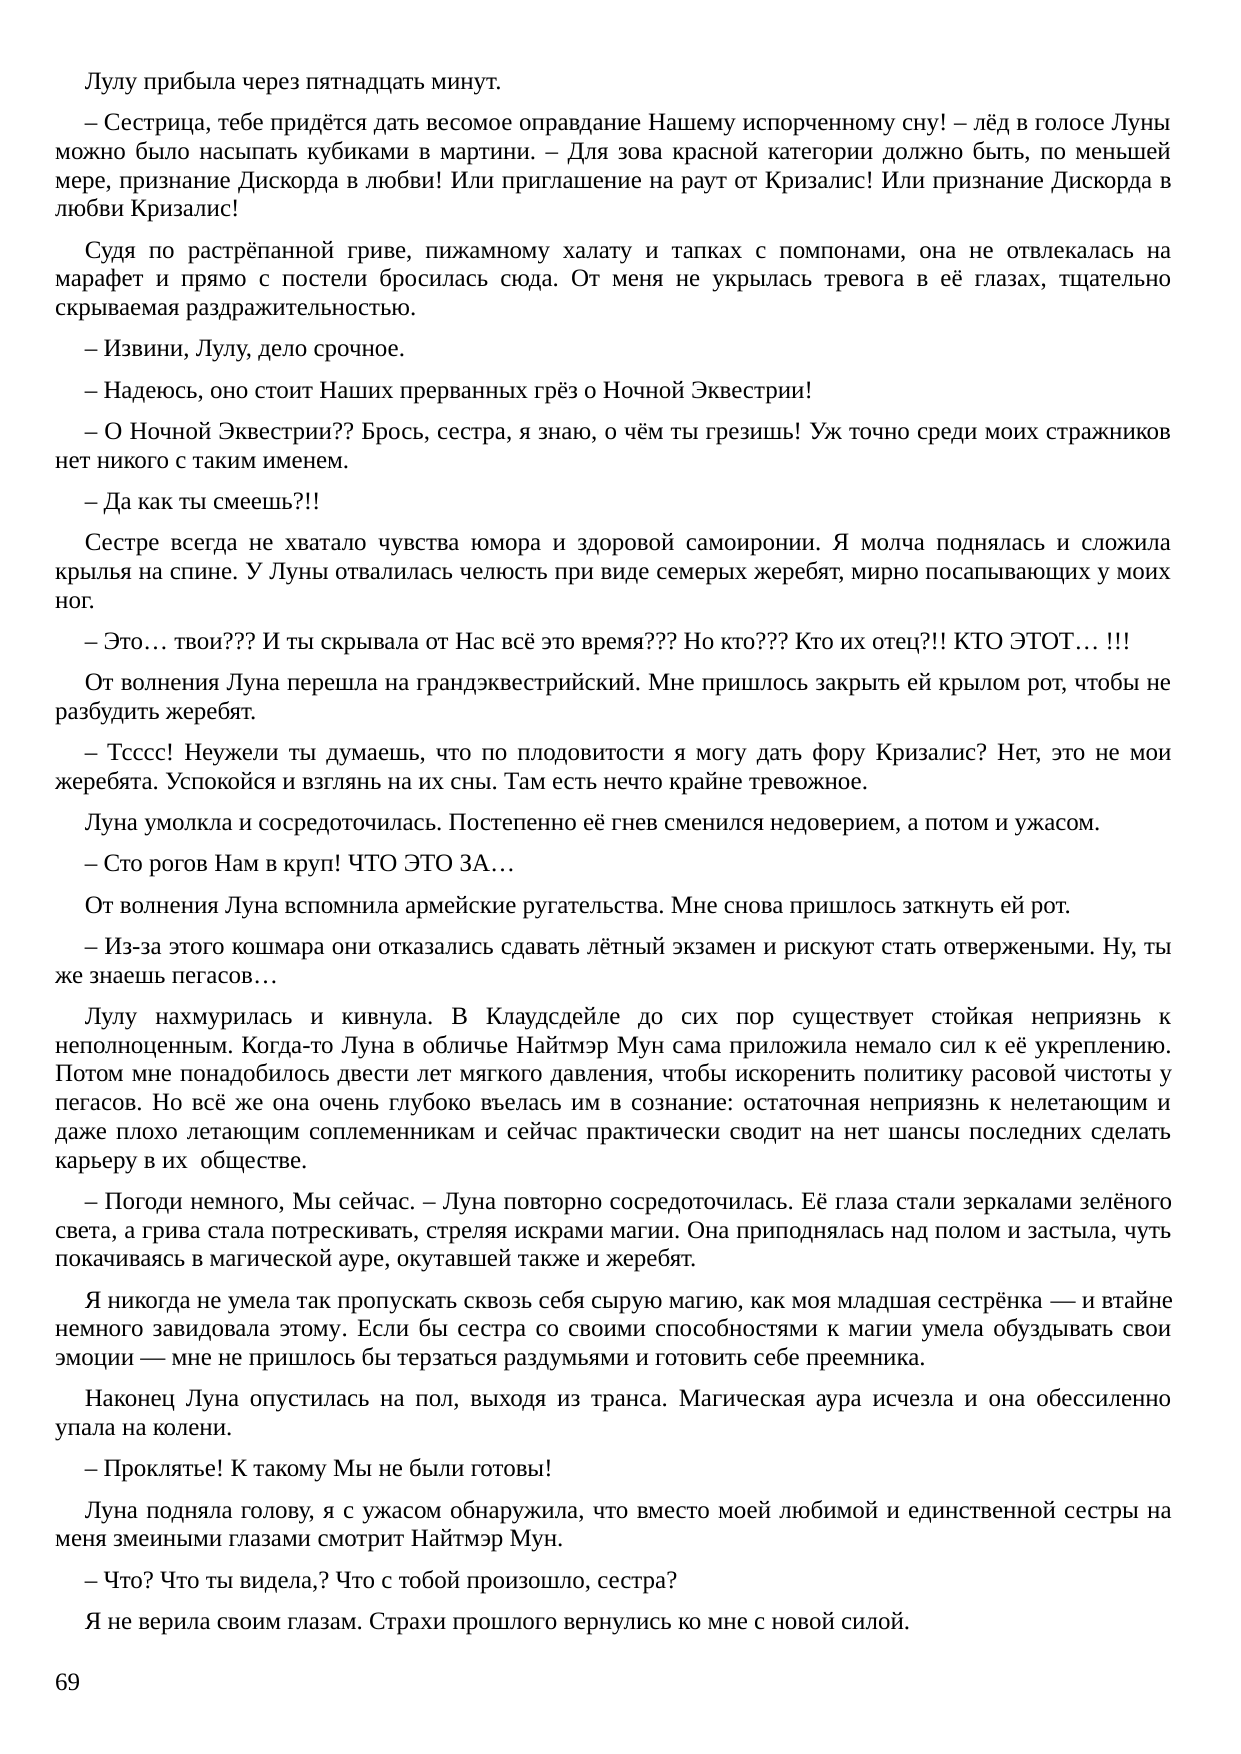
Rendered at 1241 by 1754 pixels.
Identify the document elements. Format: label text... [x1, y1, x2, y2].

text От волнения Луна вспомнила армейские ругательства. Мне снова пришлось заткнуть ей рот. [55, 890, 1173, 918]
text – Извини, Лулу, дело срочное. [55, 333, 1173, 362]
text Я не верила своим глазам. Страхи прошлого вернулись ко мне с новой силой. [55, 1606, 1173, 1635]
text Судя по растрёпанной гриве, пижамному халату и тапках с помпонами, она не отвлекалась на марафет и прямо с постели бросилась сюда. От меня не укрылась тревога в её глазах, тщательно скрываемая раздражительностью. [55, 235, 1173, 321]
text От волнения Луна перешла на грандэквестрийский. Мне пришлось закрыть ей крылом рот, чтобы не разбудить жеребят. [55, 667, 1173, 725]
text – Сестрица, тебе придётся дать весомое оправдание Нашему испорченному сну! – лёд в голосе Луны можно было насыпать кубиками в мартини. – Для зова красной категории должно быть, по меньшей мере, признание Дискорда в любви! Или приглашение на раут от Кризалис! Или признание Дискорда в любви Кризалис! [55, 107, 1173, 222]
text Луна умолкла и сосредоточилась. Постепенно её гнев сменился недоверием, а потом и ужасом. [55, 807, 1173, 836]
text Луна подняла голову, я с ужасом обнаружила, что вместо моей любимой и единственной сестры на меня змеиными глазами смотрит Найтмэр Мун. [55, 1495, 1173, 1552]
text Сестре всегда не хватало чувства юмора и здоровой самоиронии. Я молча поднялась и сложила крылья на спине. У Луны отвалилась челюсть при виде семерых жеребят, мирно посапывающих у моих ног. [55, 527, 1173, 613]
text – О Ночной Эквестрии?? Брось, сестра, я знаю, о чём ты грезишь! Уж точно среди моих стражников нет никого с таким именем. [55, 416, 1173, 473]
text – Да как ты смеешь?!! [55, 486, 1173, 515]
text Наконец Луна опустилась на пол, выходя из транса. Магическая аура исчезла и она обессиленно упала на колени. [55, 1383, 1173, 1441]
text – Это… твои??? И ты скрывала от Нас всё это время??? Но кто??? Кто их отец?!! КТО ЭТОТ… !!! [55, 626, 1173, 655]
text – Что? Что ты видела,? Что с тобой произошло, сестра? [55, 1565, 1173, 1593]
text Лулу нахмурилась и кивнула. В Клаудсдейле до сих пор существует стойкая неприязнь к неполноценным. Когда-то Луна в обличье Найтмэр Мун сама приложила немало сил к её укреплению. Потом мне понадобилось двести лет мягкого давления, чтобы искоренить политику расовой чистоты у пегасов. Но всё же она очень глубоко въелась им в сознание: остаточная неприязнь к нелетающим и даже плохо летающим соплеменникам и сейчас практически сводит на нет шансы последних сделать карьеру в их обществе. [55, 1001, 1173, 1173]
text – Проклятье! К такому Мы не были готовы! [55, 1453, 1173, 1482]
text Я никогда не умела так пропускать сквозь себя сырую магию, как моя младшая сестрёнка — и втайне немного завидовала этому. Если бы сестра со своими способностями к магии умела обуздывать свои эмоции — мне не пришлось бы терзаться раздумьями и готовить себе преемника. [55, 1285, 1173, 1371]
text – Из-за этого кошмара они отказались сдавать лётный экзамен и рискуют стать отвержеными. Ну, ты же знаешь пегасов… [55, 931, 1173, 988]
text Лулу прибыла через пятнадцать минут. [55, 66, 1173, 95]
text – Тсссс! Неужели ты думаешь, что по плодовитости я могу дать фору Кризалис? Нет, это не мои жеребята. Успокойся и взглянь на их сны. Там есть нечто крайне тревожное. [55, 737, 1173, 795]
text – Сто рогов Нам в круп! ЧТО ЭТО ЗА… [55, 848, 1173, 877]
text – Погоди немного, Мы сейчас. – Луна повторно сосредоточилась. Её глаза стали зеркалами зелёного света, а грива стала потрескивать, стреляя искрами магии. Она приподнялась над полом и застыла, чуть покачиваясь в магической ауре, окутавшей также и жеребят. [55, 1186, 1173, 1272]
text – Надеюсь, оно стоит Наших прерванных грёз о Ночной Эквестрии! [55, 375, 1173, 403]
